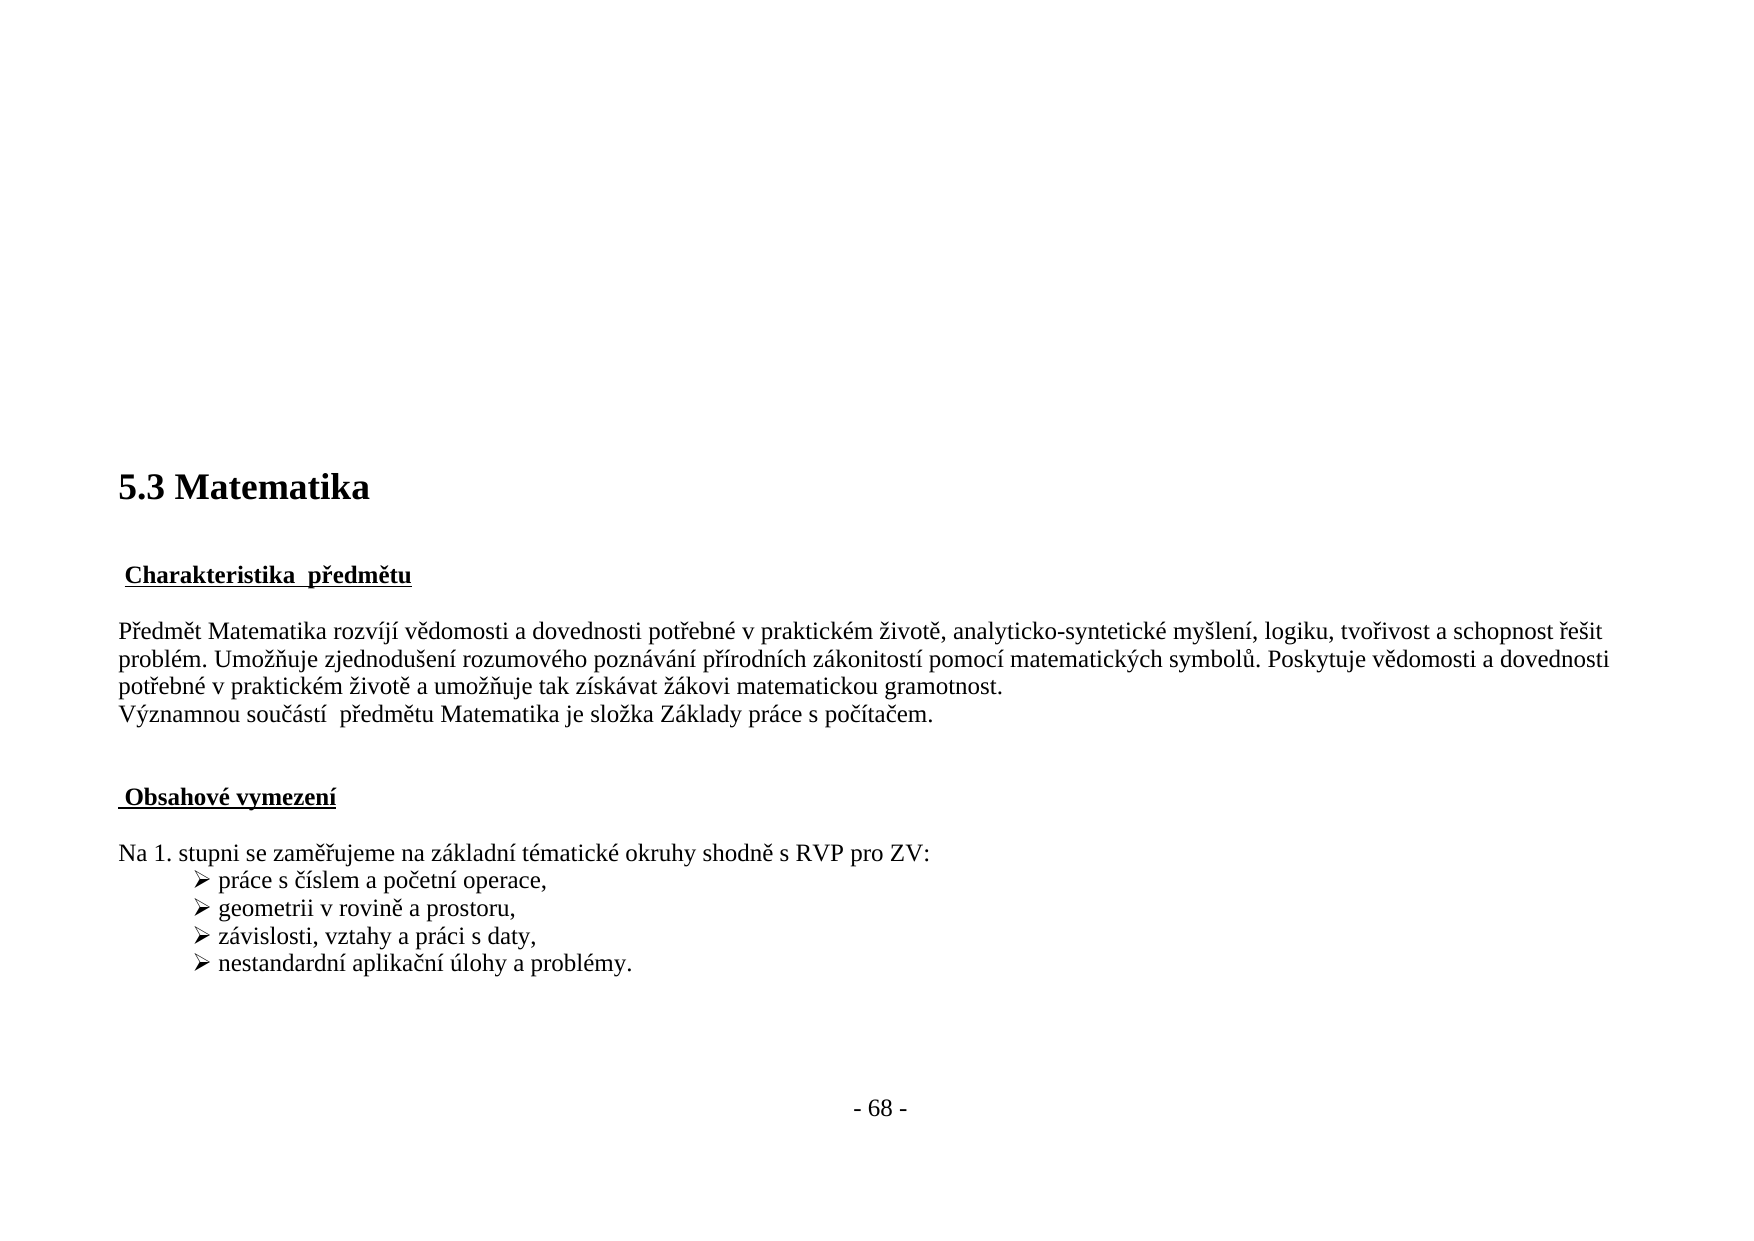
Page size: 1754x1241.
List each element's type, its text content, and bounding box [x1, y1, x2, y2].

text Charakteristika předmětu [118, 562, 1636, 589]
text Obsahové vymezení [118, 783, 1636, 811]
subtitle 5.3 Matematika [118, 466, 1636, 508]
text ➢ nestandardní aplikační úlohy a problémy. [118, 949, 1636, 977]
text ➢ práce s číslem a početní operace, [118, 866, 1636, 894]
text ➢ geometrii v rovině a prostoru, [118, 894, 1636, 922]
text Na 1. stupni se zaměřujeme na základní tématické okruhy shodně s RVP pro ZV: [118, 839, 1636, 866]
text ➢ závislosti, vztahy a práci s daty, [118, 922, 1636, 949]
text Předmět Matematika rozvíjí vědomosti a dovednosti potřebné v praktickém životě, analyticko-syntetické myšlení, logiku, tvořivost a schopnost řešit problém. Umožňuje zjednodušení rozumového poznávání přírodních zákonitostí pomocí matematických symbolů. Poskytuje vědomosti a dovednosti potřebné v praktickém životě a umožňuje tak získávat žákovi matematickou gramotnost. [118, 617, 1636, 700]
text Významnou součástí předmětu Matematika je složka Základy práce s počítačem. [118, 700, 1636, 728]
